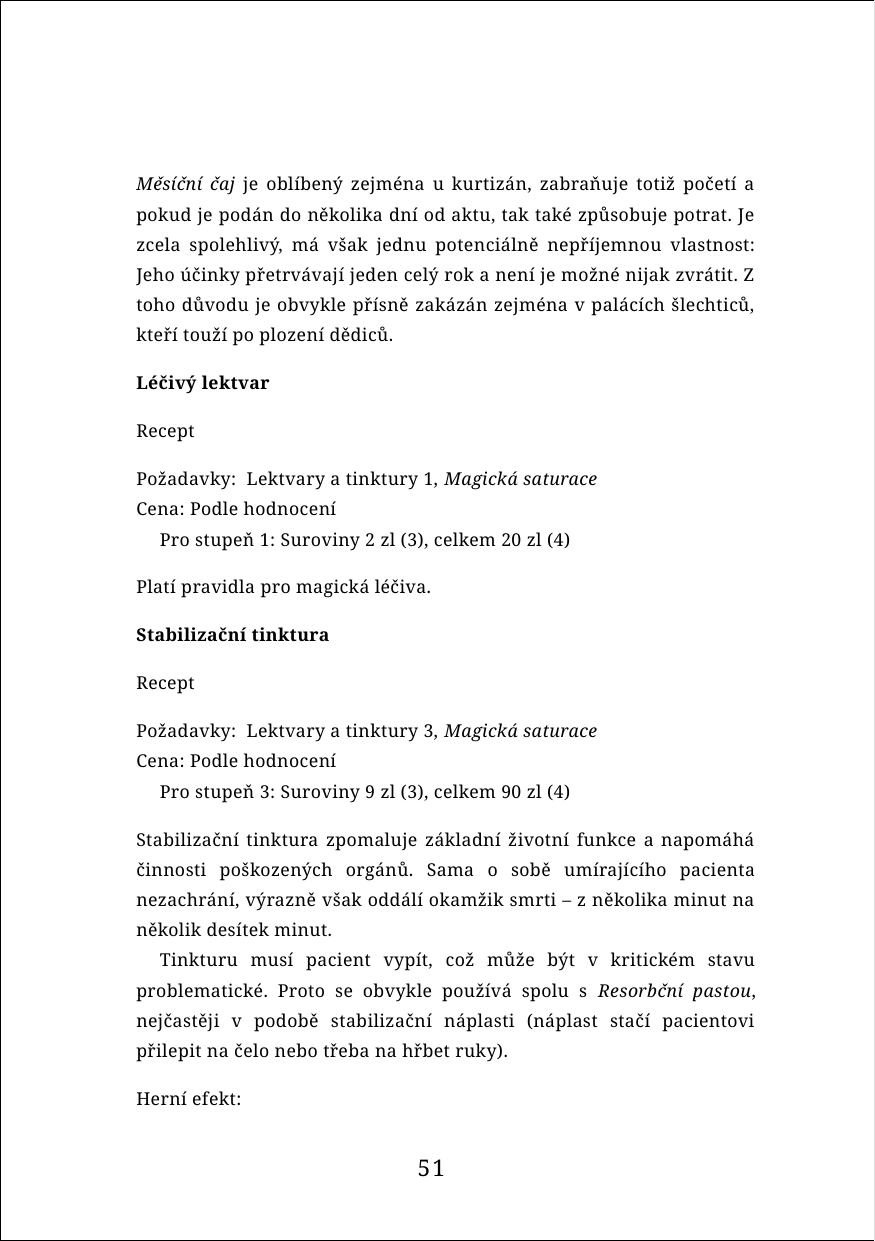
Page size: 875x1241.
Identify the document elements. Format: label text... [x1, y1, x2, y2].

text Léčivý lektvar [136, 371, 756, 395]
text Herní efekt: [136, 1086, 756, 1111]
text Měsíční čaj je oblíbený zejména u kurtizán, zabraňuje totiž početí a pokud je podán do několika dní od aktu, tak také způsobuje potrat. Je zcela spolehlivý, má však jednu potenciálně nepříjemnou vlastnost: Jeho účinky přetrvávají jeden celý rok a není je možné nijak zvrátit. Z toho důvodu je obvykle přísně zakázán zejména v palácích šlechticů, kteří touží po plození dědiců. [136, 172, 756, 347]
text Stabilizační tinktura zpomaluje základní životní funkce a napomáhá činnosti poškozených orgánů. Sama o sobě umírajícího pacienta nezachrání, výrazně však oddálí okamžik smrti – z několika minut na několik desítek minut. Tinkturu musí pacient vypít, což může být v kritickém stavu problematické. Proto se obvykle používá spolu s Resorbční pastou, nejčastěji v podobě stabilizační náplasti (náplast stačí pacientovi přilepit na čelo nebo třeba na hřbet ruky). [136, 827, 756, 1063]
text Recept [136, 419, 756, 443]
text Stabilizační tinktura [136, 623, 756, 647]
text Požadavky: Lektvary a tinktury 1, Magická saturace Cena: Podle hodnocení Pro stupeň 1: Suroviny 2 zl (3), celkem 20 zl (4) [136, 467, 756, 551]
text Recept [136, 671, 756, 695]
text Platí pravidla pro magická léčiva. [136, 575, 756, 599]
text Požadavky: Lektvary a tinktury 3, Magická saturace Cena: Podle hodnocení Pro stupeň 3: Suroviny 9 zl (3), celkem 90 zl (4) [136, 719, 756, 803]
